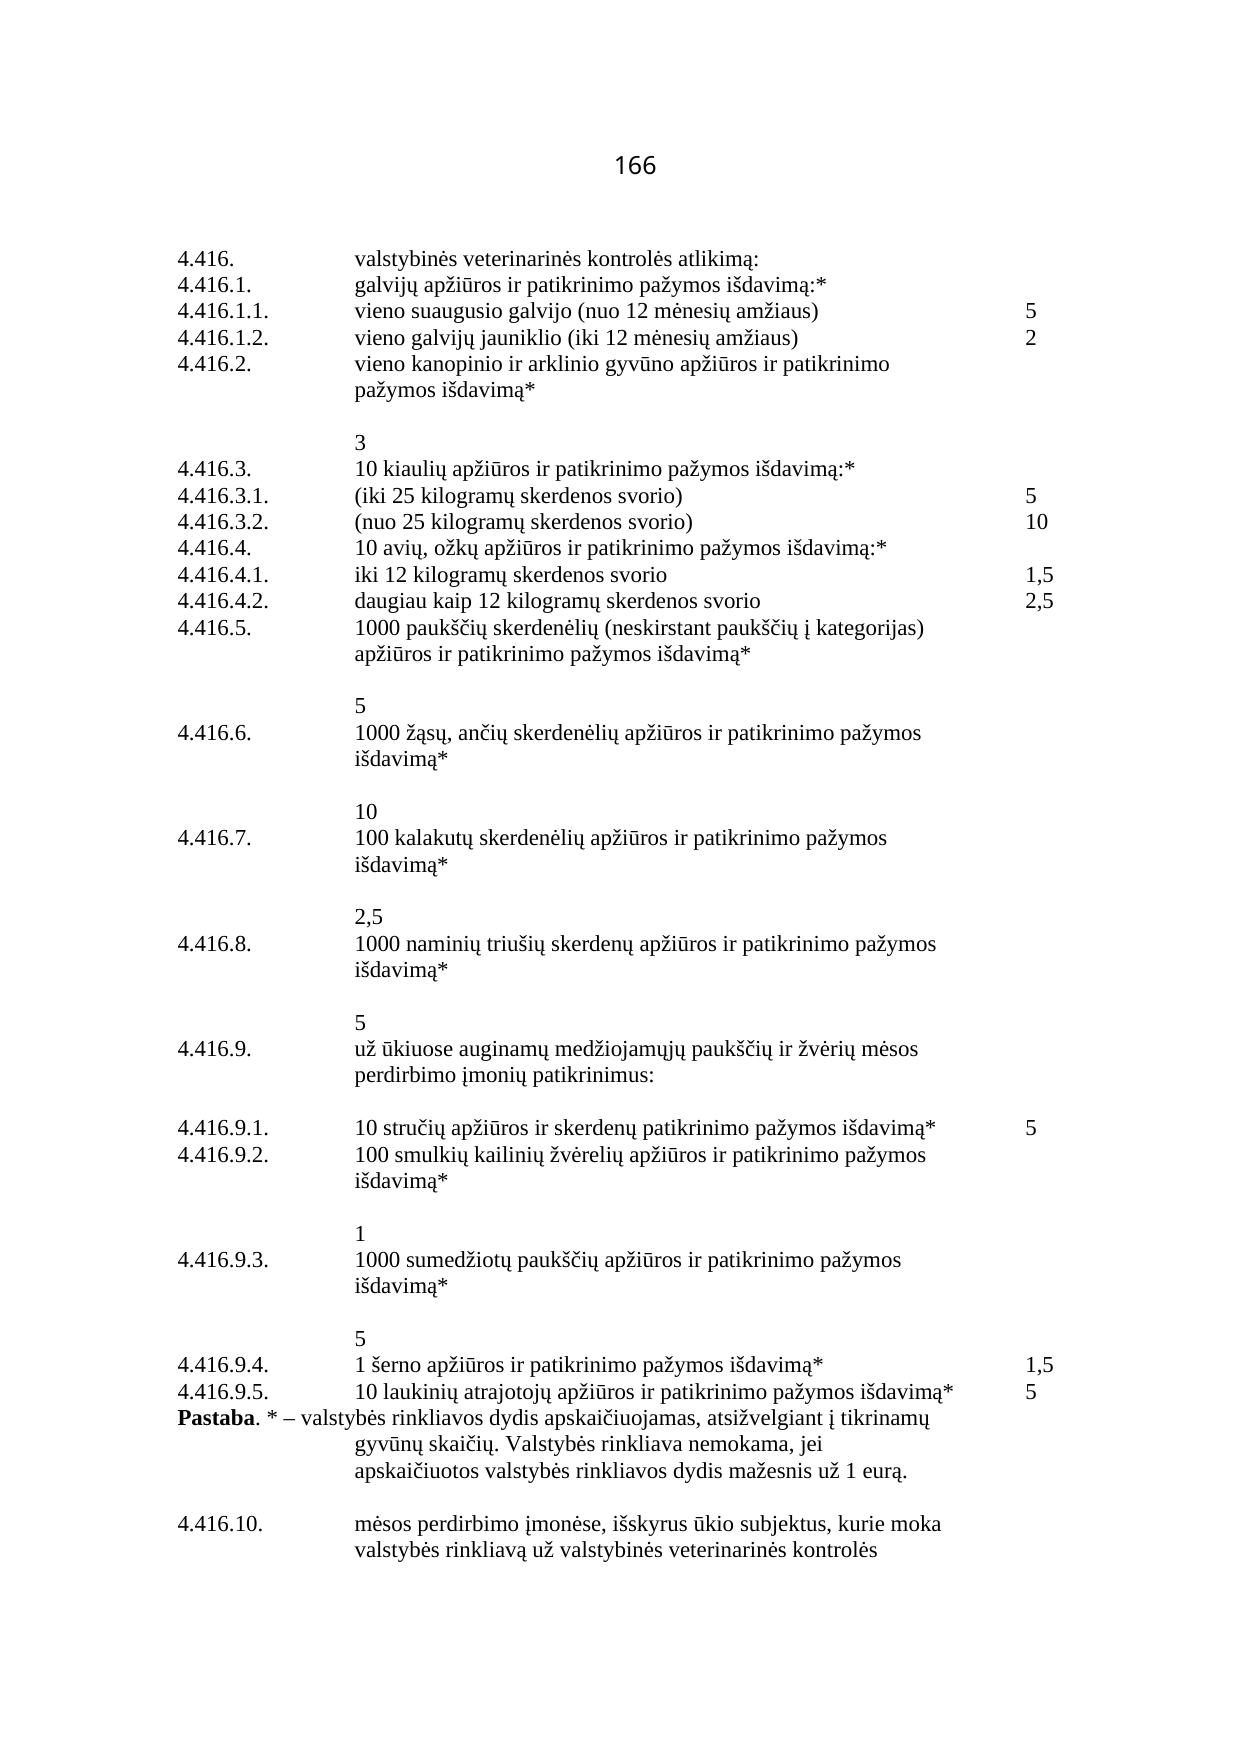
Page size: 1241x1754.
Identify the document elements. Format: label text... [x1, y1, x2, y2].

text Pastaba. * – valstybės rinkliavos dydis apskaičiuojamas, atsižvelgiant į tikrinamų gyvūnų skaičių. Valstybės rinkliava nemokama, jei apskaičiuotos valstybės rinkliavos dydis mažesnis už 1 eurą. [177, 1404, 945, 1509]
text 4.416. valstybinės veterinarinės kontrolės atlikimą: [177, 244, 1107, 271]
text 4.416.9. už ūkiuose auginamų medžiojamųjų paukščių ir žvėrių mėsos perdirbimo įmonių patikrinimus: [177, 1035, 945, 1114]
text 4.416.9.4. 1 šerno apžiūros ir patikrinimo pažymos išdavimą* 1,5 [177, 1351, 1107, 1378]
text 4.416.2. vieno kanopinio ir arklinio gyvūno apžiūros ir patikrinimo pažymos išdavimą* 3 [177, 350, 945, 455]
text 4.416.3.1. (iki 25 kilogramų skerdenos svorio) 5 [177, 482, 1107, 508]
text 4.416.9.1. 10 stručių apžiūros ir skerdenų patikrinimo pažymos išdavimą* 5 [177, 1114, 1107, 1141]
text 4.416.4. 10 avių, ožkų apžiūros ir patikrinimo pažymos išdavimą:* [177, 534, 1107, 561]
text 4.416.1.2. vieno galvijų jauniklio (iki 12 mėnesių amžiaus) 2 [177, 324, 1107, 350]
text 4.416.7. 100 kalakutų skerdenėlių apžiūros ir patikrinimo pažymos išdavimą* 2,5 [177, 824, 945, 930]
text 4.416.3. 10 kiaulių apžiūros ir patikrinimo pažymos išdavimą:* [177, 455, 1107, 482]
text 4.416.9.2. 100 smulkių kailinių žvėrelių apžiūros ir patikrinimo pažymos išdavimą* 1 [177, 1141, 945, 1246]
text 4.416.10. mėsos perdirbimo įmonėse, išskyrus ūkio subjektus, kurie moka valstybės rinkliavą už valstybinės veterinarinės kontrolės [177, 1509, 945, 1562]
text 4.416.9.3. 1000 sumedžiotų paukščių apžiūros ir patikrinimo pažymos išdavimą* 5 [177, 1246, 945, 1351]
text 4.416.4.2. daugiau kaip 12 kilogramų skerdenos svorio 2,5 [177, 587, 1107, 613]
text 4.416.1.1. vieno suaugusio galvijo (nuo 12 mėnesių amžiaus) 5 [177, 297, 1107, 324]
text 4.416.8. 1000 naminių triušių skerdenų apžiūros ir patikrinimo pažymos išdavimą* 5 [177, 930, 945, 1035]
text 4.416.4.1. iki 12 kilogramų skerdenos svorio 1,5 [177, 561, 1107, 587]
text 4.416.5. 1000 paukščių skerdenėlių (neskirstant paukščių į kategorijas) apžiūros ir patikrinimo pažymos išdavimą* 5 [177, 613, 945, 719]
text 4.416.9.5. 10 laukinių atrajotojų apžiūros ir patikrinimo pažymos išdavimą* 5 [177, 1378, 1107, 1404]
text 4.416.6. 1000 žąsų, ančių skerdenėlių apžiūros ir patikrinimo pažymos išdavimą* 10 [177, 719, 945, 824]
text 4.416.1. galvijų apžiūros ir patikrinimo pažymos išdavimą:* [177, 271, 1107, 297]
text 4.416.3.2. (nuo 25 kilogramų skerdenos svorio) 10 [177, 508, 1107, 534]
